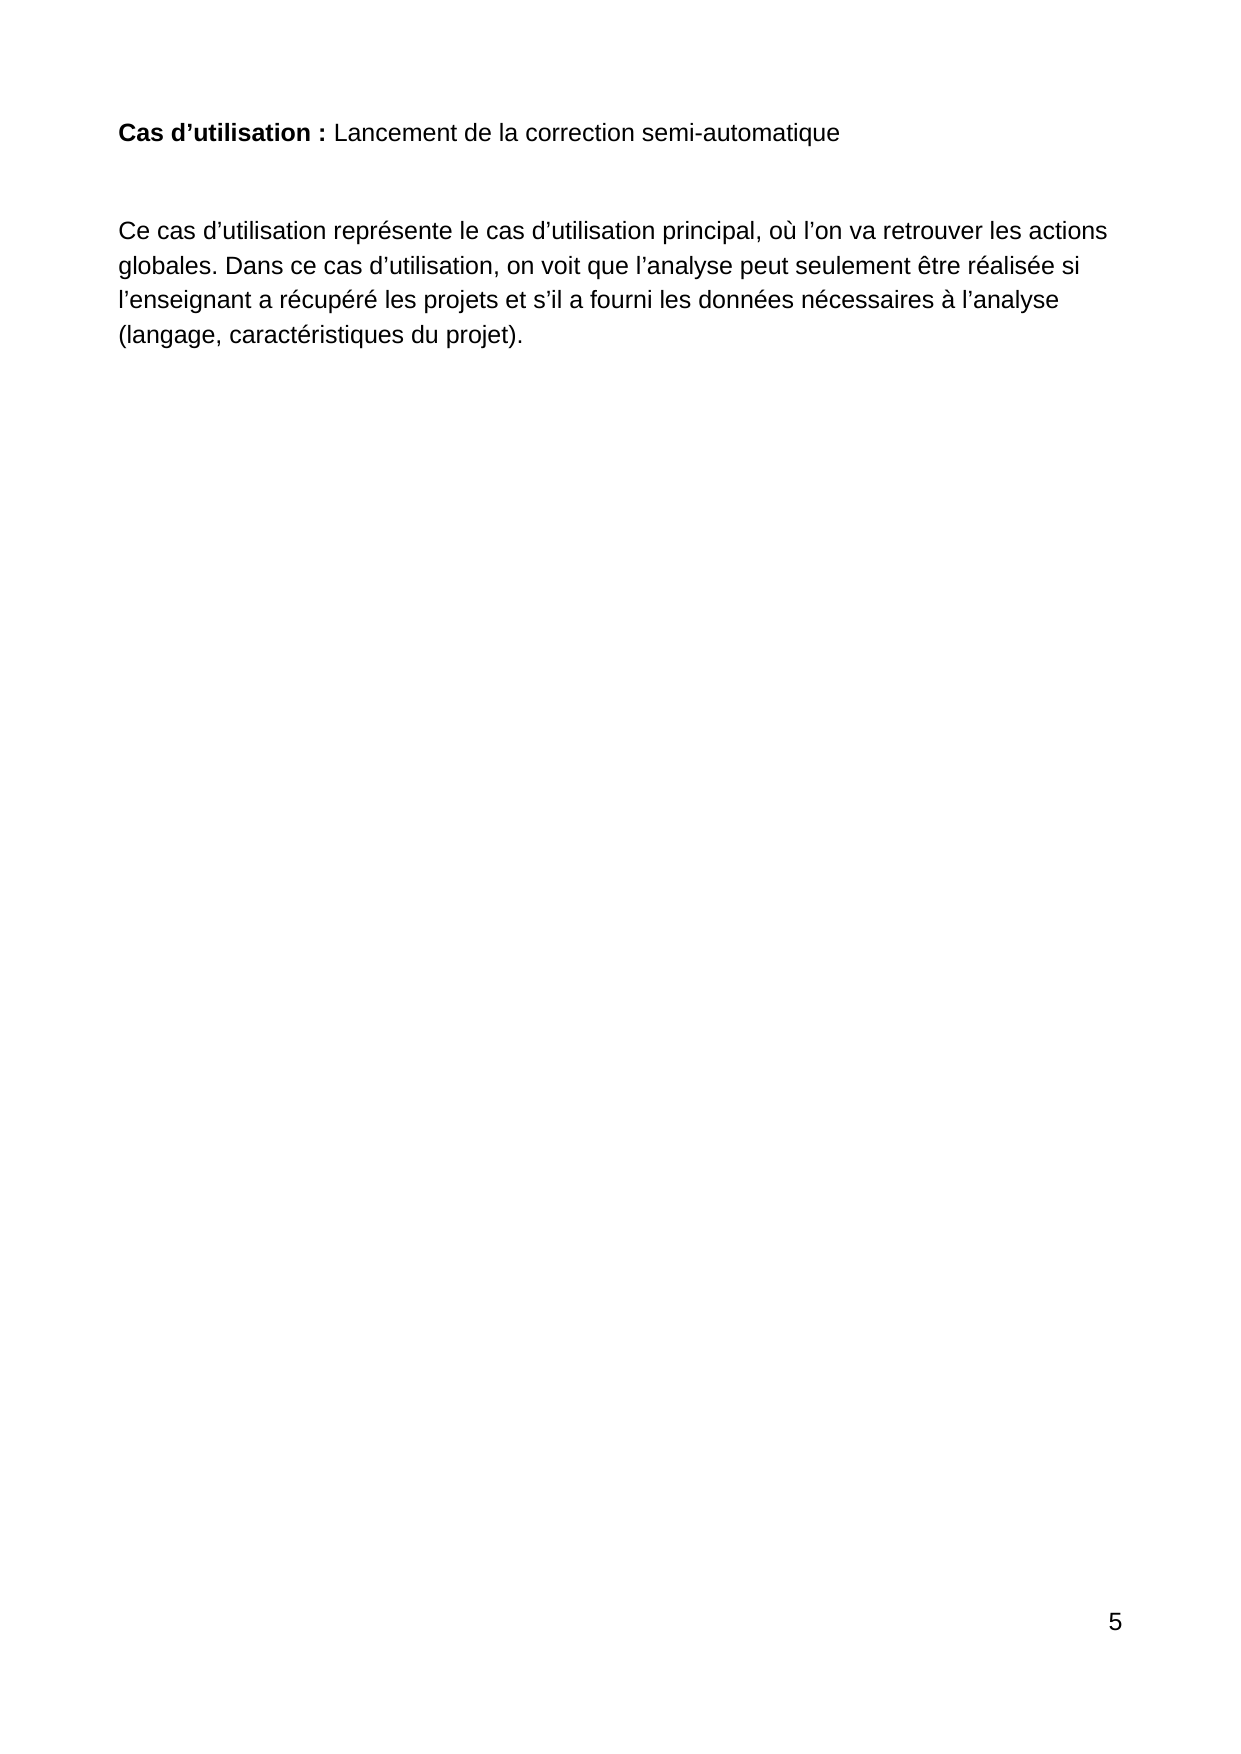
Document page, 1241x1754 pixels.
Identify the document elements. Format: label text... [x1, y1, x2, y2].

text Cas d’utilisation : Lancement de la correction semi-automatique [118, 118, 1122, 147]
text Ce cas d’utilisation représente le cas d’utilisation principal, où l’on va retrouver les actions globales. Dans ce cas d’utilisation, on voit que l’analyse peut seulement être réalisée si l’enseignant a récupéré les projets et s’il a fourni les données nécessaires à l’analyse (langage, caractéristiques du projet). [118, 216, 1122, 348]
